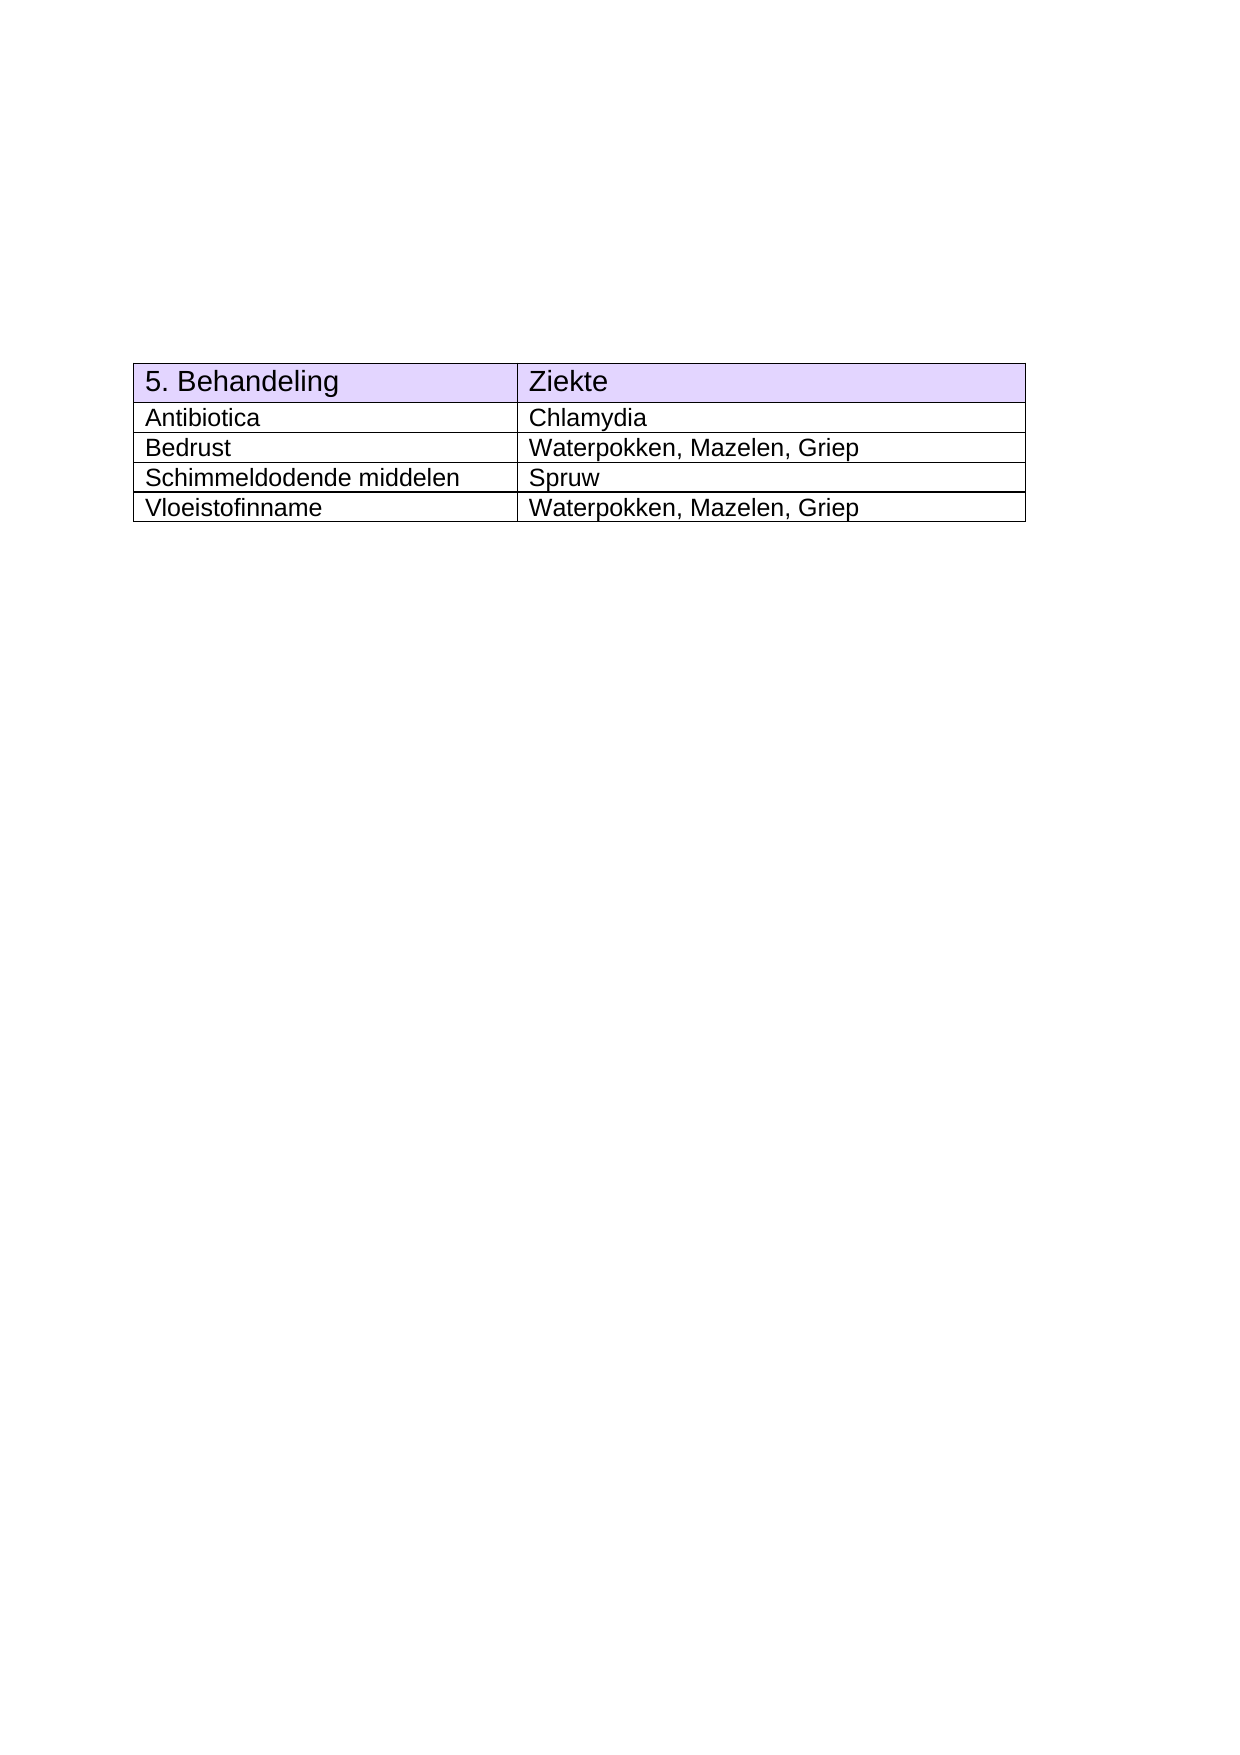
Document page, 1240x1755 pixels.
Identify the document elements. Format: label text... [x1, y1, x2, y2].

table_cell Spruw [518, 463, 1025, 491]
table_cell Waterpokken, Mazelen, Griep [518, 433, 1025, 462]
table_cell Antibiotica [134, 403, 517, 432]
table_cell Schimmeldodende middelen [134, 463, 517, 491]
table_header 5. Behandeling [134, 364, 517, 402]
table_header Ziekte [518, 364, 1025, 402]
table_cell Chlamydia [518, 403, 1025, 432]
table_cell Vloeistofinname [134, 493, 517, 521]
table_cell Bedrust [134, 433, 517, 462]
table_cell Waterpokken, Mazelen, Griep [518, 493, 1025, 521]
